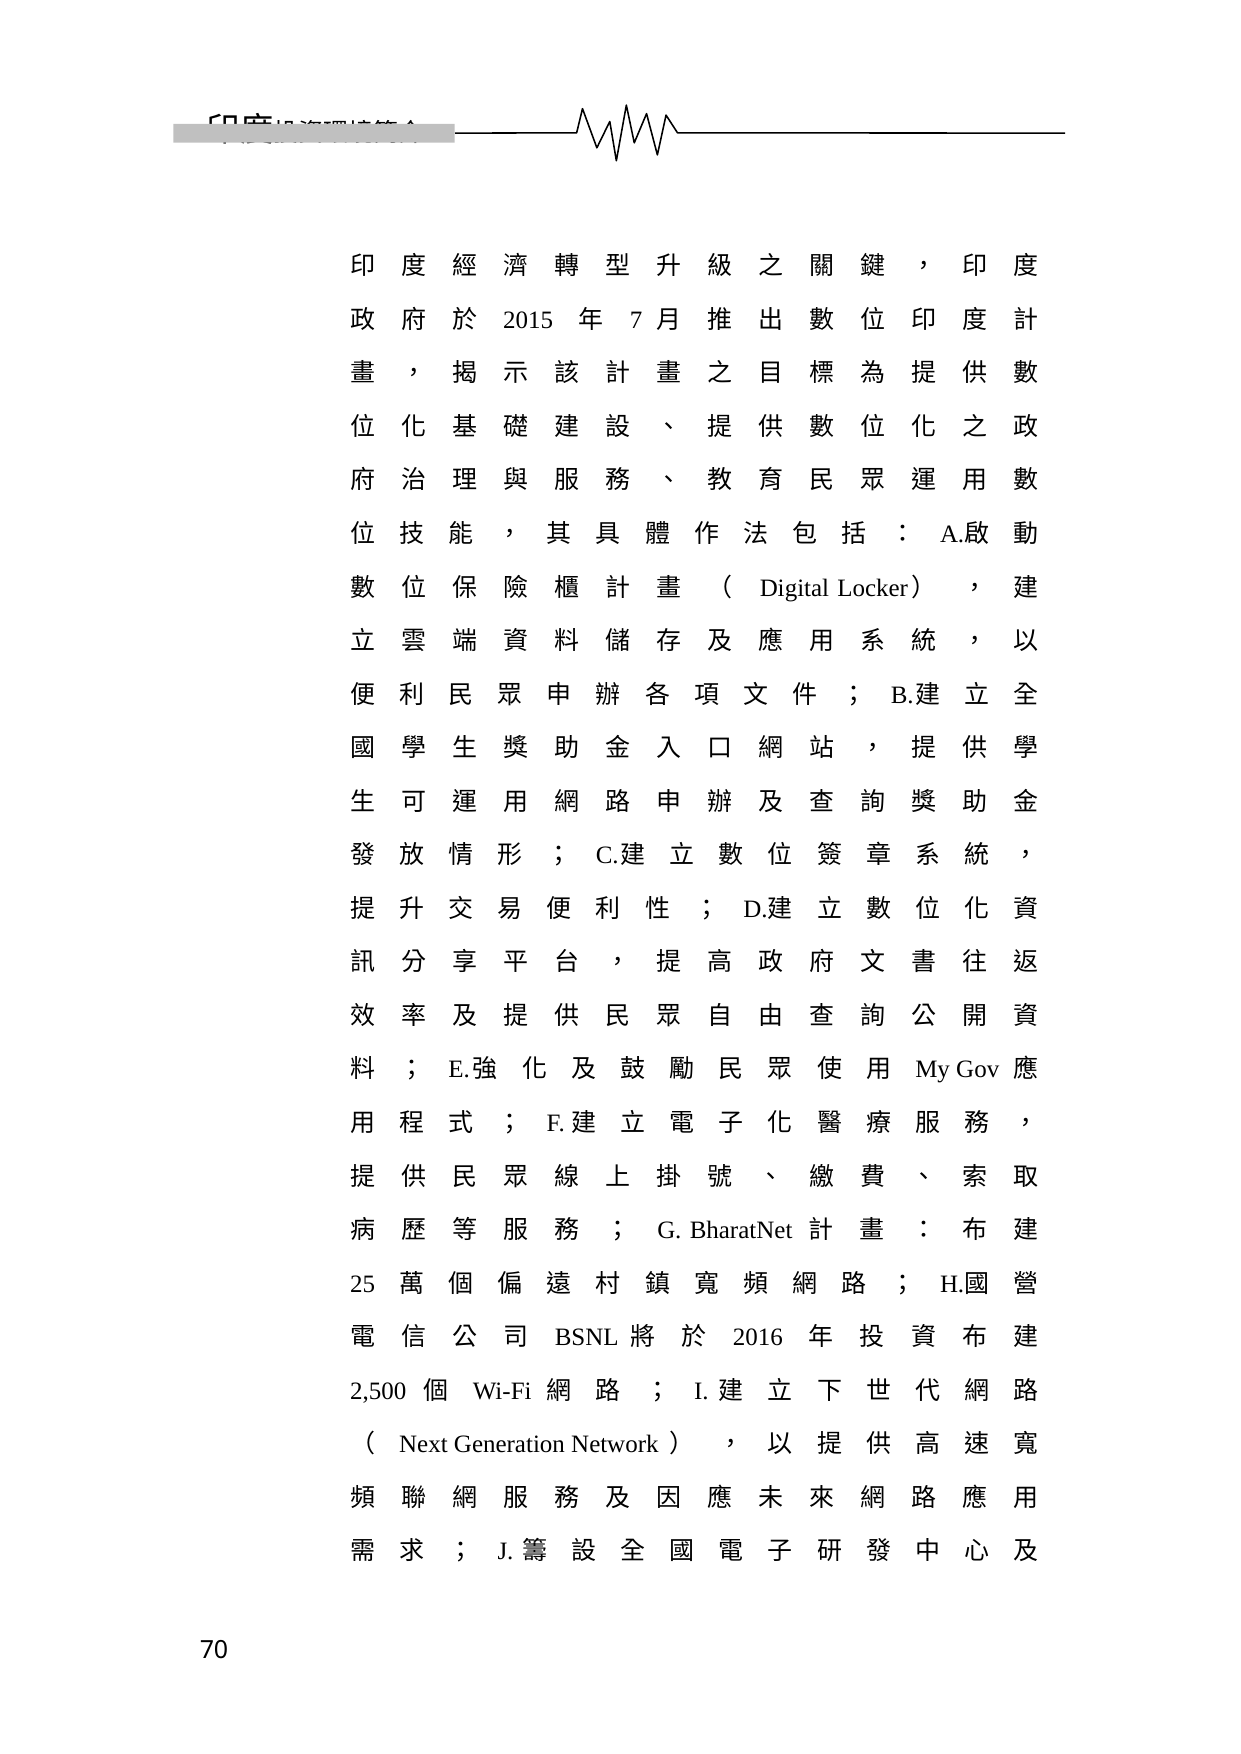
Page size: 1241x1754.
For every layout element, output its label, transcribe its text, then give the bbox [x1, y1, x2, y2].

text 印度經濟轉型升級之關鍵，印度政府於2015年7月推出數位印度計畫，揭示該計畫之目標為提供數位化基礎建設、提供數位化之政府治理與服務、教育民眾運用數位技能，其具體作法包括：A.啟動數位保險櫃計畫（Digital Locker），建立雲端資料儲存及應用系統，以便利民眾申辦各項文件；B.建立全國學生獎助金入口網站，提供學生可運用網路申辦及查詢獎助金發放情形；C.建立數位簽章系統，提升交易便利性；D.建立數位化資訊分享平台，提高政府文書往返效率及提供民眾自由查詢公開資料；E.強化及鼓勵民眾使用My Gov應用程式；F.建立電子化醫療服務，提供民眾線上掛號、繳費、索取病歷等服務；G. BharatNet計畫：布建25萬個偏遠村鎮寬頻網路；H.國營電信公司BSNL將於2016年投資布建2,500個Wi-Fi網路；I.建立下世代網路（Next Generation Network），以提供高速寬頻聯網服務及因應未來網路應用需求；J.籌設全國電子研發中心及 [325, 237, 1063, 1576]
